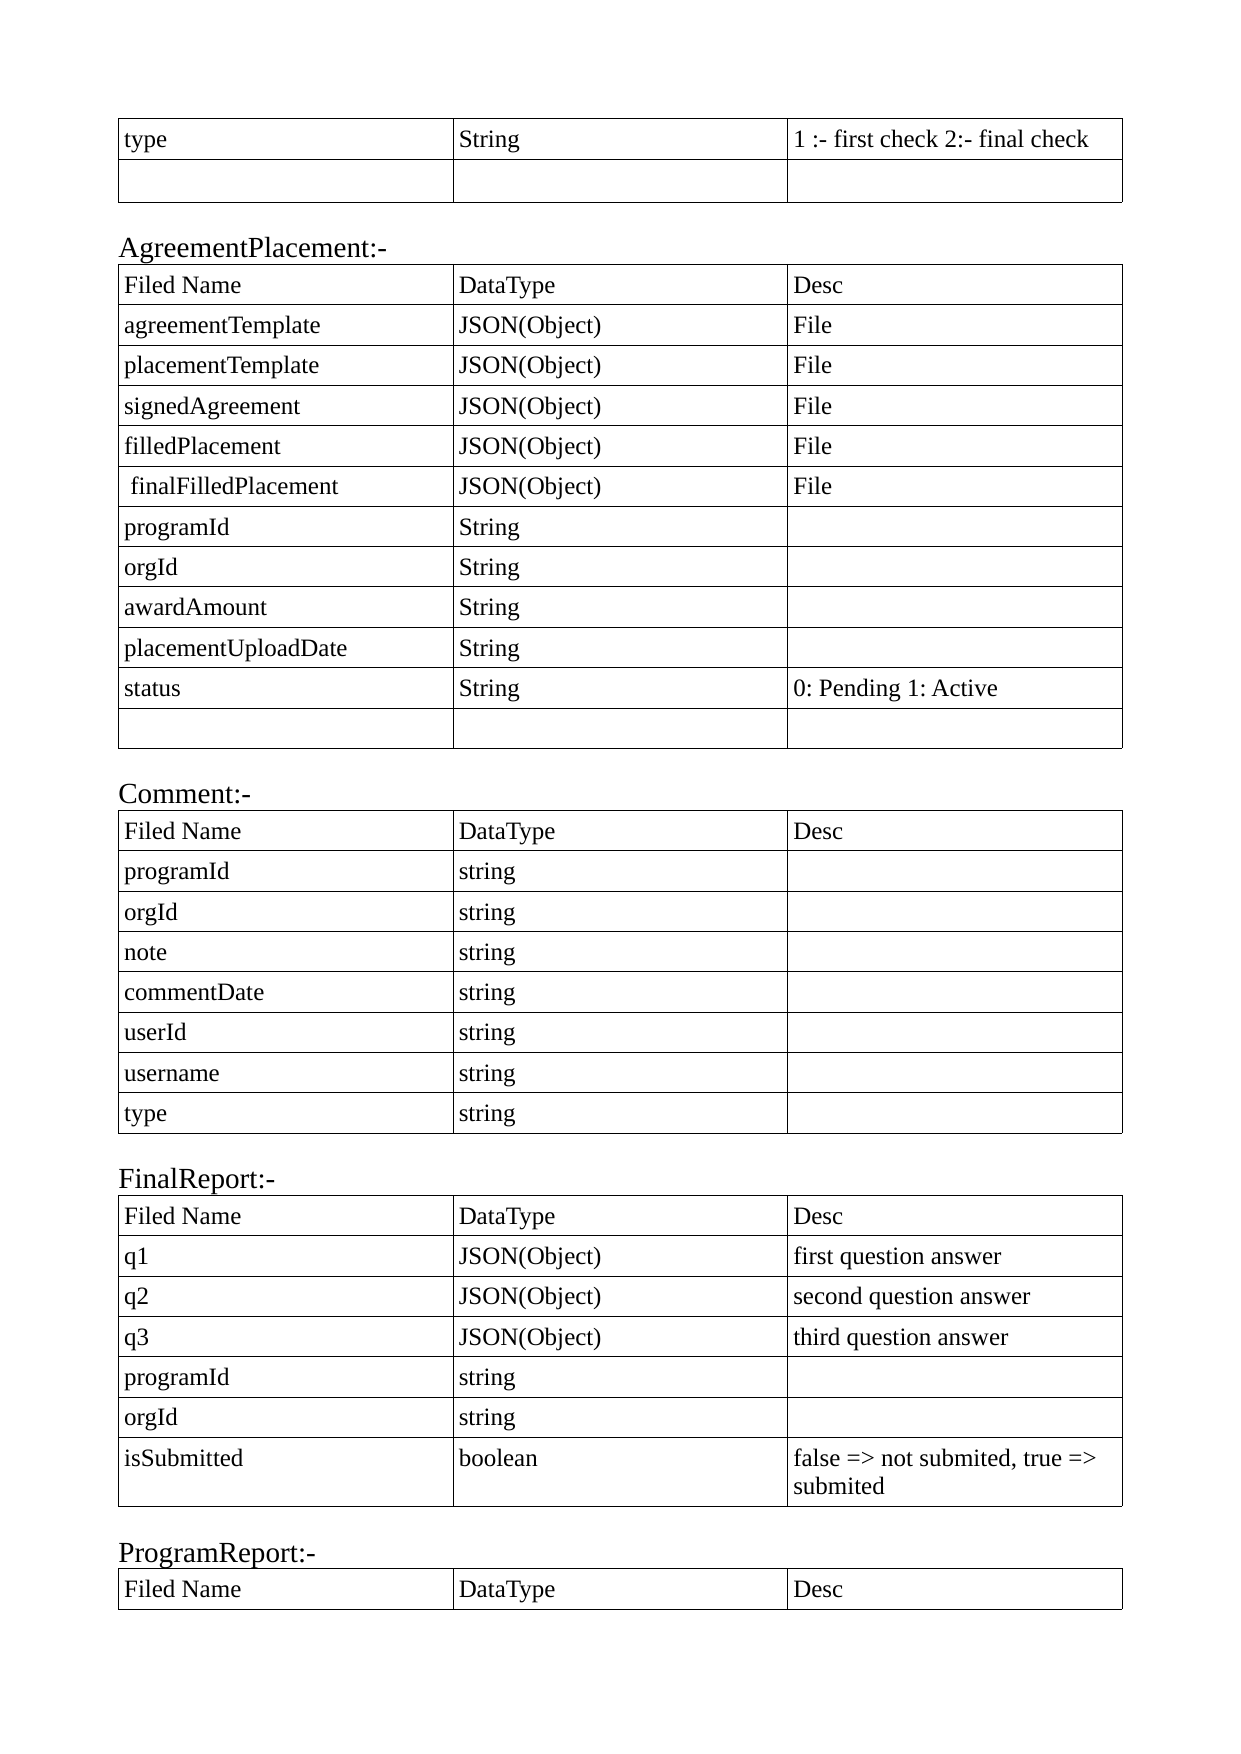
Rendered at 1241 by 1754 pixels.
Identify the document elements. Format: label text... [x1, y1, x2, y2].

table_cell 0: Pending 1: Active [788, 668, 1122, 707]
table_header DataType [454, 811, 787, 850]
table_cell placementTemplate [119, 346, 453, 385]
table_header Desc [788, 811, 1122, 850]
table_cell String [454, 119, 787, 158]
table_cell File [788, 305, 1122, 344]
table_cell [788, 160, 1122, 202]
table_cell [788, 972, 1122, 1012]
table_cell orgId [119, 547, 453, 586]
table_cell programId [119, 1357, 453, 1397]
table_cell String [454, 507, 787, 546]
table_cell third question answer [788, 1317, 1122, 1356]
table_cell q3 [119, 1317, 453, 1356]
table_cell [788, 1398, 1122, 1437]
table_cell string [454, 1398, 787, 1437]
table_cell File [788, 346, 1122, 385]
table_cell [788, 507, 1122, 546]
table_cell File [788, 467, 1122, 506]
table_cell userId [119, 1013, 453, 1052]
table_cell [788, 892, 1122, 931]
table_header Desc [788, 1569, 1122, 1609]
table_cell JSON(Object) [454, 467, 787, 506]
table_cell filledPlacement [119, 426, 453, 466]
table_cell [788, 851, 1122, 891]
table_header DataType [454, 265, 787, 304]
table_header DataType [454, 1196, 787, 1235]
table_cell isSubmitted [119, 1438, 453, 1506]
table_cell [119, 709, 453, 748]
table_cell File [788, 426, 1122, 466]
table_header Desc [788, 1196, 1122, 1235]
table_cell string [454, 1093, 787, 1133]
table_cell String [454, 547, 787, 586]
table_cell [788, 932, 1122, 971]
table_cell string [454, 892, 787, 931]
table_cell [454, 709, 787, 748]
text Comment:- [118, 777, 1122, 810]
table_cell string [454, 932, 787, 971]
table_header DataType [454, 1569, 787, 1609]
table_cell false => not submited, true => submited [788, 1438, 1122, 1506]
table_cell JSON(Object) [454, 1317, 787, 1356]
text ProgramReport:- [118, 1535, 1122, 1568]
table_cell boolean [454, 1438, 787, 1506]
table_cell status [119, 668, 453, 707]
table_cell q1 [119, 1236, 453, 1276]
table_cell awardAmount [119, 587, 453, 627]
table_cell [788, 547, 1122, 586]
table_cell [788, 1093, 1122, 1133]
table_cell q2 [119, 1277, 453, 1316]
table_cell commentDate [119, 972, 453, 1012]
table_cell signedAgreement [119, 386, 453, 425]
table_cell String [454, 628, 787, 667]
table_cell [788, 1013, 1122, 1052]
table_cell string [454, 1357, 787, 1397]
table_cell [788, 587, 1122, 627]
table_cell orgId [119, 892, 453, 931]
table_cell JSON(Object) [454, 346, 787, 385]
table_cell programId [119, 507, 453, 546]
table_cell string [454, 972, 787, 1012]
table_cell [119, 160, 453, 202]
table_cell JSON(Object) [454, 305, 787, 344]
table_cell [788, 1053, 1122, 1092]
table_header Filed Name [119, 1569, 453, 1609]
table_cell File [788, 386, 1122, 425]
table_header Filed Name [119, 265, 453, 304]
table_cell JSON(Object) [454, 1236, 787, 1276]
table_cell second question answer [788, 1277, 1122, 1316]
table_header Filed Name [119, 811, 453, 850]
table_cell string [454, 851, 787, 891]
table_cell [788, 1357, 1122, 1397]
table_cell string [454, 1053, 787, 1092]
table_cell finalFilledPlacement [119, 467, 453, 506]
table_header Desc [788, 265, 1122, 304]
table_cell [788, 628, 1122, 667]
table_cell first question answer [788, 1236, 1122, 1276]
table_cell [788, 709, 1122, 748]
text AgreementPlacement:- [118, 230, 1122, 264]
table_header Filed Name [119, 1196, 453, 1235]
table_cell String [454, 668, 787, 707]
text FinalReport:- [118, 1161, 1122, 1195]
table_cell placementUploadDate [119, 628, 453, 667]
table_cell username [119, 1053, 453, 1092]
table_cell type [119, 119, 453, 158]
table_cell String [454, 587, 787, 627]
table_cell orgId [119, 1398, 453, 1437]
table_cell note [119, 932, 453, 971]
table_cell JSON(Object) [454, 426, 787, 466]
table_cell JSON(Object) [454, 1277, 787, 1316]
table_cell agreementTemplate [119, 305, 453, 344]
table_cell type [119, 1093, 453, 1133]
table_cell JSON(Object) [454, 386, 787, 425]
table_cell string [454, 1013, 787, 1052]
table_cell [454, 160, 787, 202]
table_cell programId [119, 851, 453, 891]
table_cell 1 :- first check 2:- final check [788, 119, 1122, 158]
